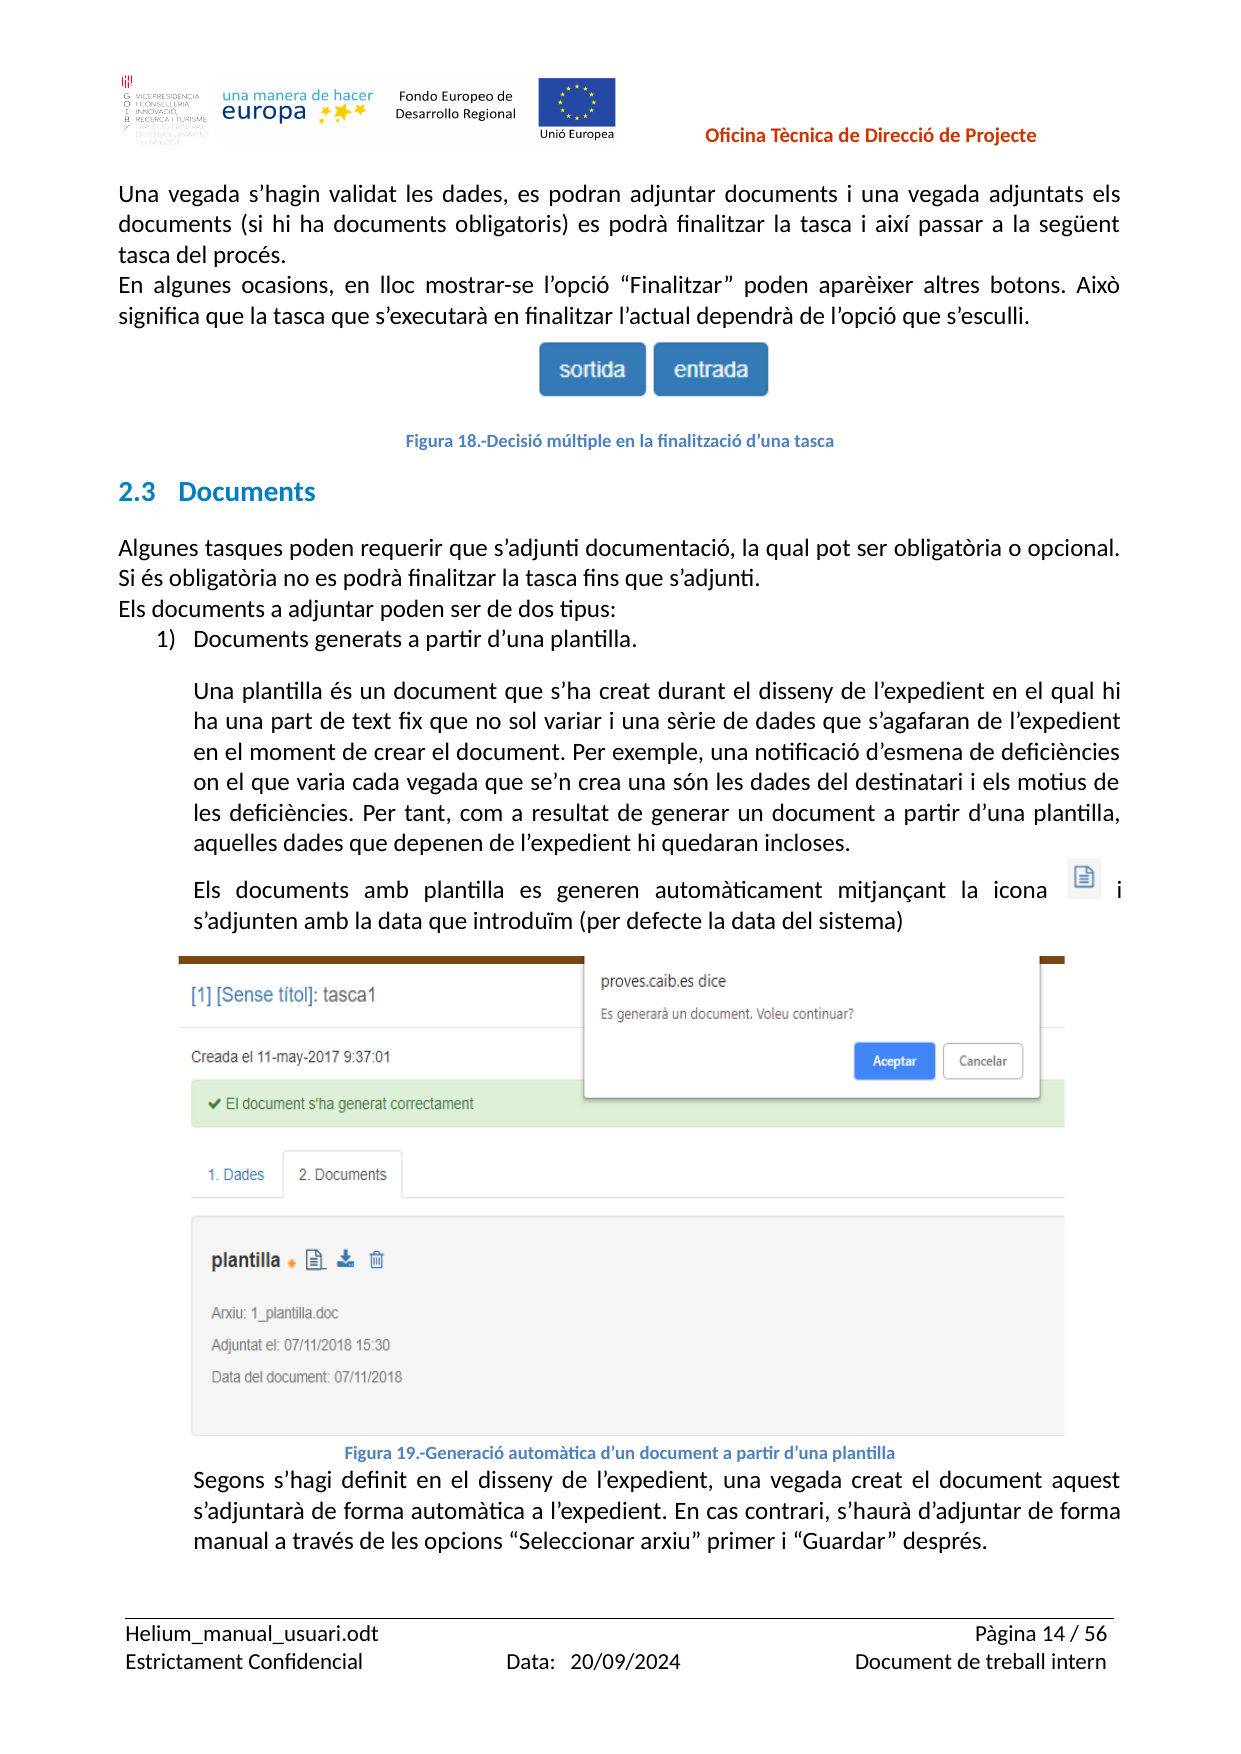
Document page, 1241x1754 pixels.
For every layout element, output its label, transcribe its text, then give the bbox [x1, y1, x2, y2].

list Documents generats a partir d’una plantilla. [156, 624, 1122, 654]
text Una vegada s’hagin validat les dades, es podran adjuntar documents i una vegada adjuntats els documents (si hi ha documents obligatoris) es podrà finalitzar la tasca i així passar a la següent tasca del procés. [118, 178, 1122, 269]
text Una plantilla és un document que s’ha creat durant el disseny de l’expedient en el qual hi ha una part de text fix que no sol variar i una sèrie de dades que s’agafaran de l’expedient en el moment de crear el document. Per exemple, una notificació d’esmena de deficiències on el que varia cada vegada que se’n crea una són les dades del destinatari i els motius de les deficiències. Per tant, com a resultat de generar un document a partir d’una plantilla, aquelles dades que depenen de l’expedient hi quedaran incloses. [193, 675, 1122, 858]
text En algunes ocasions, en lloc mostrar-se l’opció “Finalitzar” poden aparèixer altres botons. Això significa que la tasca que s’executarà en finalitzar l’actual dependrà de l’opció que s’esculli. [118, 269, 1122, 330]
list Els documents amb plantilla es generen automàticament mitjançant la icona i s’adjunten amb la data que introduïm (per defecte la data del sistema) [193, 858, 1122, 936]
list Segons s’hagi definit en el disseny de l’expedient, una vegada creat el document aquest s’adjuntarà de forma automàtica a l’expedient. En cas contrari, s’haurà d’adjuntar de forma manual a través de les opcions “Seleccionar arxiu” primer i “Guardar” després. [193, 1464, 1122, 1556]
picture [178, 956, 1065, 1442]
picture [219, 73, 621, 147]
text Figura 18.-Decisió múltiple en la finalització d’una tasca [118, 429, 1122, 452]
picture [1067, 858, 1102, 899]
picture [118, 73, 213, 147]
text Els documents a adjuntar poden ser de dos tipus: [118, 593, 1122, 624]
subtitle Documents [118, 473, 1122, 508]
picture [535, 330, 781, 409]
text Figura 19.-Generació automàtica d’un document a partir d’una plantilla [118, 1441, 1122, 1464]
text Algunes tasques poden requerir que s’adjunti documentació, la qual pot ser obligatòria o opcional. Si és obligatòria no es podrà finalitzar la tasca fins que s’adjunti. [118, 532, 1122, 593]
